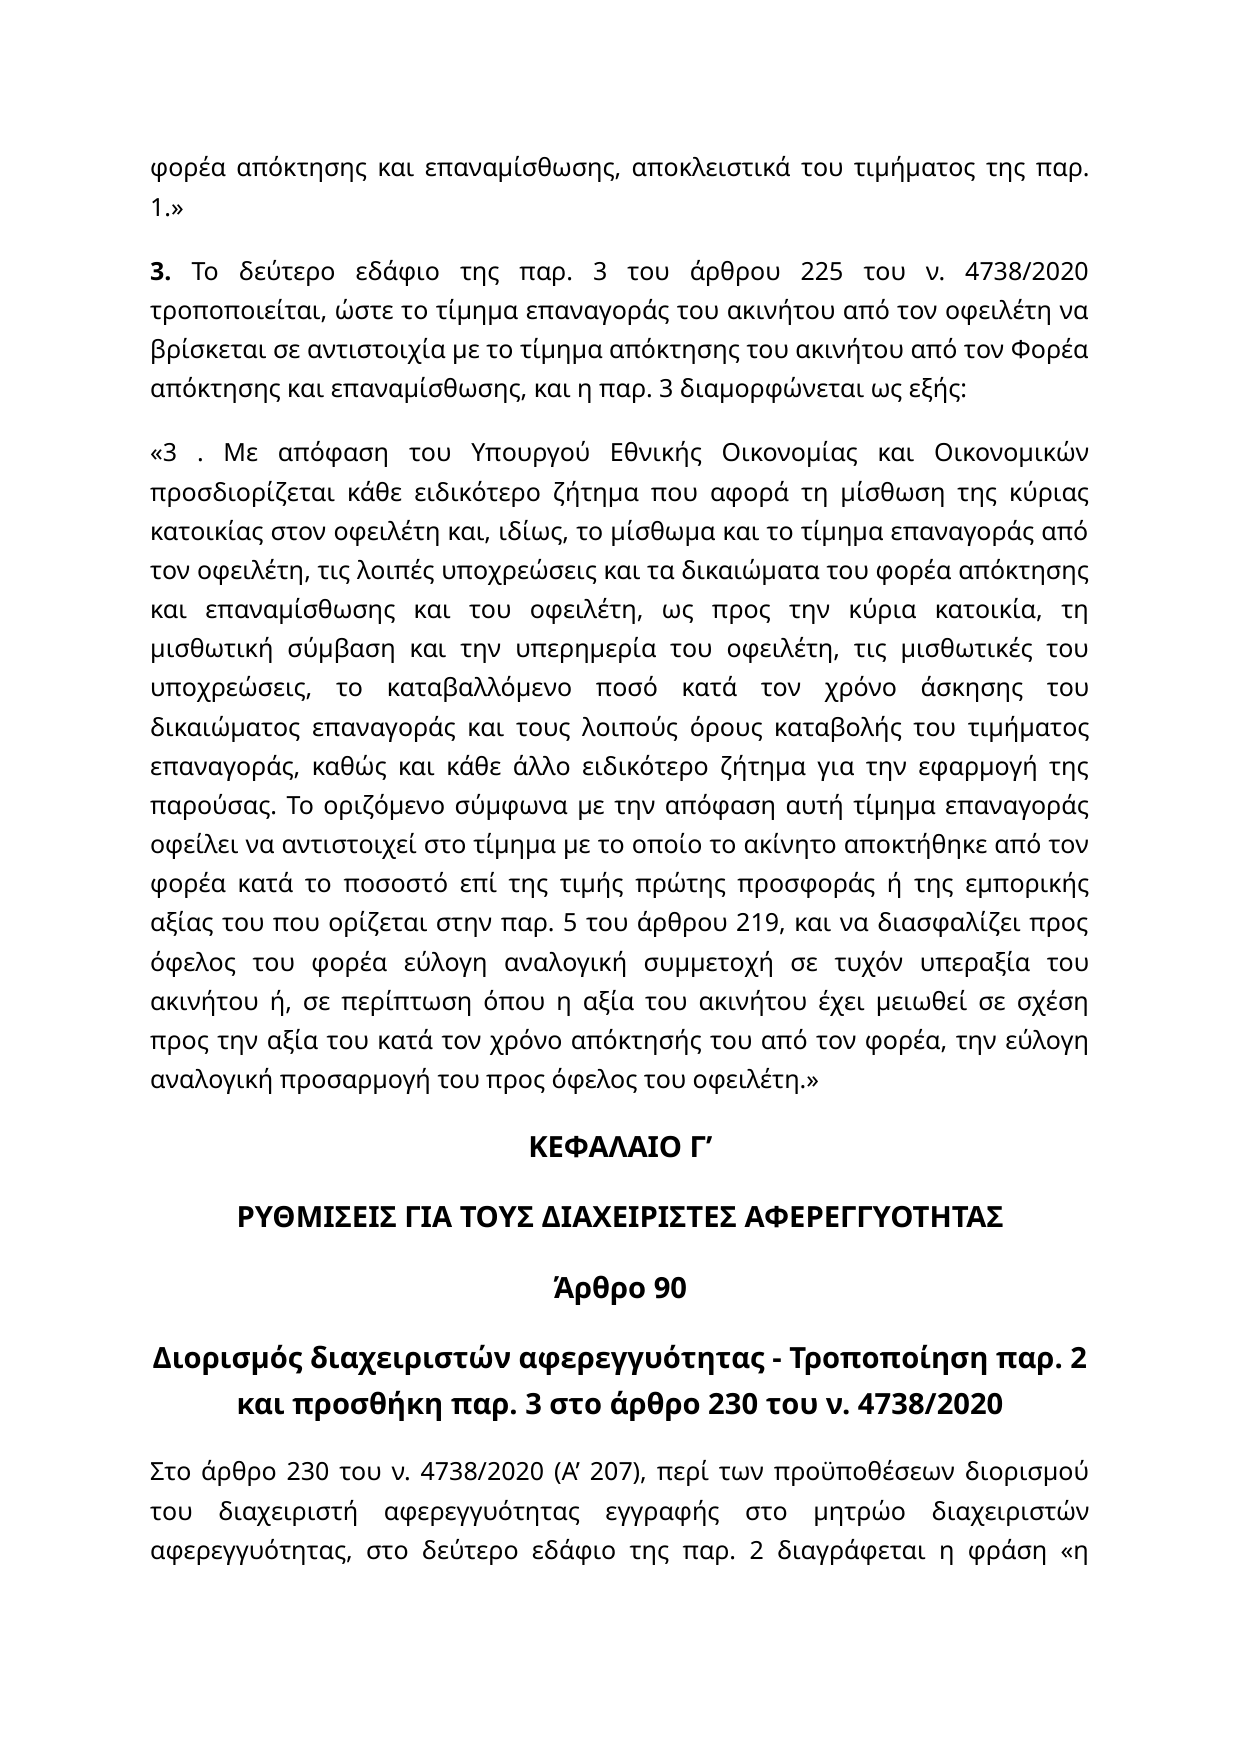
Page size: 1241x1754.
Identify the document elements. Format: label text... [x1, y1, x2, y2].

subtitle ΡΥΘΜΙΣΕΙΣ ΓΙΑ ΤΟΥΣ ΔΙΑΧΕΙΡΙΣΤΕΣ ΑΦΕΡΕΓΓΥΟΤΗΤΑΣ [150, 1196, 1090, 1236]
text «3 . Με απόφαση του Υπουργού Εθνικής Οικονομίας και Οικονομικών προσδιορίζεται κάθε ειδικότερο ζήτημα που αφορά τη μίσθωση της κύριας κατοικίας στον οφειλέτη και, ιδίως, το μίσθωμα και το τίμημα επαναγοράς από τον οφειλέτη, τις λοιπές υποχρεώσεις και τα δικαιώματα του φορέα απόκτησης και επαναμίσθωσης και του οφειλέτη, ως προς την κύρια κατοικία, τη μισθωτική σύμβαση και την υπερημερία του οφειλέτη, τις μισθωτικές του υποχρεώσεις, το καταβαλλόμενο ποσό κατά τον χρόνο άσκησης του δικαιώματος επαναγοράς και τους λοιπούς όρους καταβολής του τιμήματος επαναγοράς, καθώς και κάθε άλλο ειδικότερο ζήτημα για την εφαρμογή της παρούσας. Το οριζόμενο σύμφωνα με την απόφαση αυτή τίμημα επαναγοράς οφείλει να αντιστοιχεί στο τίμημα με το οποίο το ακίνητο αποκτήθηκε από τον φορέα κατά το ποσοστό επί της τιμής πρώτης προσφοράς ή της εμπορικής αξίας του που ορίζεται στην παρ. 5 του άρθρου 219, και να διασφαλίζει προς όφελος του φορέα εύλογη αναλογική συμμετοχή σε τυχόν υπεραξία του ακινήτου ή, σε περίπτωση όπου η αξία του ακινήτου έχει μειωθεί σε σχέση προς την αξία του κατά τον χρόνο απόκτησής του από τον φορέα, την εύλογη αναλογική προσαρμογή του προς όφελος του οφειλέτη.» [150, 435, 1090, 1096]
text 3. Το δεύτερο εδάφιο της παρ. 3 του άρθρου 225 του ν. 4738/2020 τροποποιείται, ώστε το τίμημα επαναγοράς του ακινήτου από τον οφειλέτη να βρίσκεται σε αντιστοιχία με το τίμημα απόκτησης του ακινήτου από τον Φορέα απόκτησης και επαναμίσθωσης, και η παρ. 3 διαμορφώνεται ως εξής: [150, 253, 1090, 405]
subtitle Άρθρο 90 [150, 1267, 1090, 1307]
subtitle Διορισμός διαχειριστών αφερεγγυότητας - Τροποποίηση παρ. 2 και προσθήκη παρ. 3 στο άρθρο 230 του ν. 4738/2020 [150, 1338, 1090, 1423]
text Στο άρθρο 230 του ν. 4738/2020 (Α’ 207), περί των προϋποθέσεων διορισμού του διαχειριστή αφερεγγυότητας εγγραφής στο μητρώο διαχειριστών αφερεγγυότητας, στο δεύτερο εδάφιο της παρ. 2 διαγράφεται η φράση «η [150, 1454, 1090, 1566]
text φορέα απόκτησης και επαναμίσθωσης, αποκλειστικά του τιμήματος της παρ. 1.» [150, 150, 1090, 223]
subtitle ΚΕΦΑΛΑΙΟ Γ’ [150, 1126, 1090, 1166]
